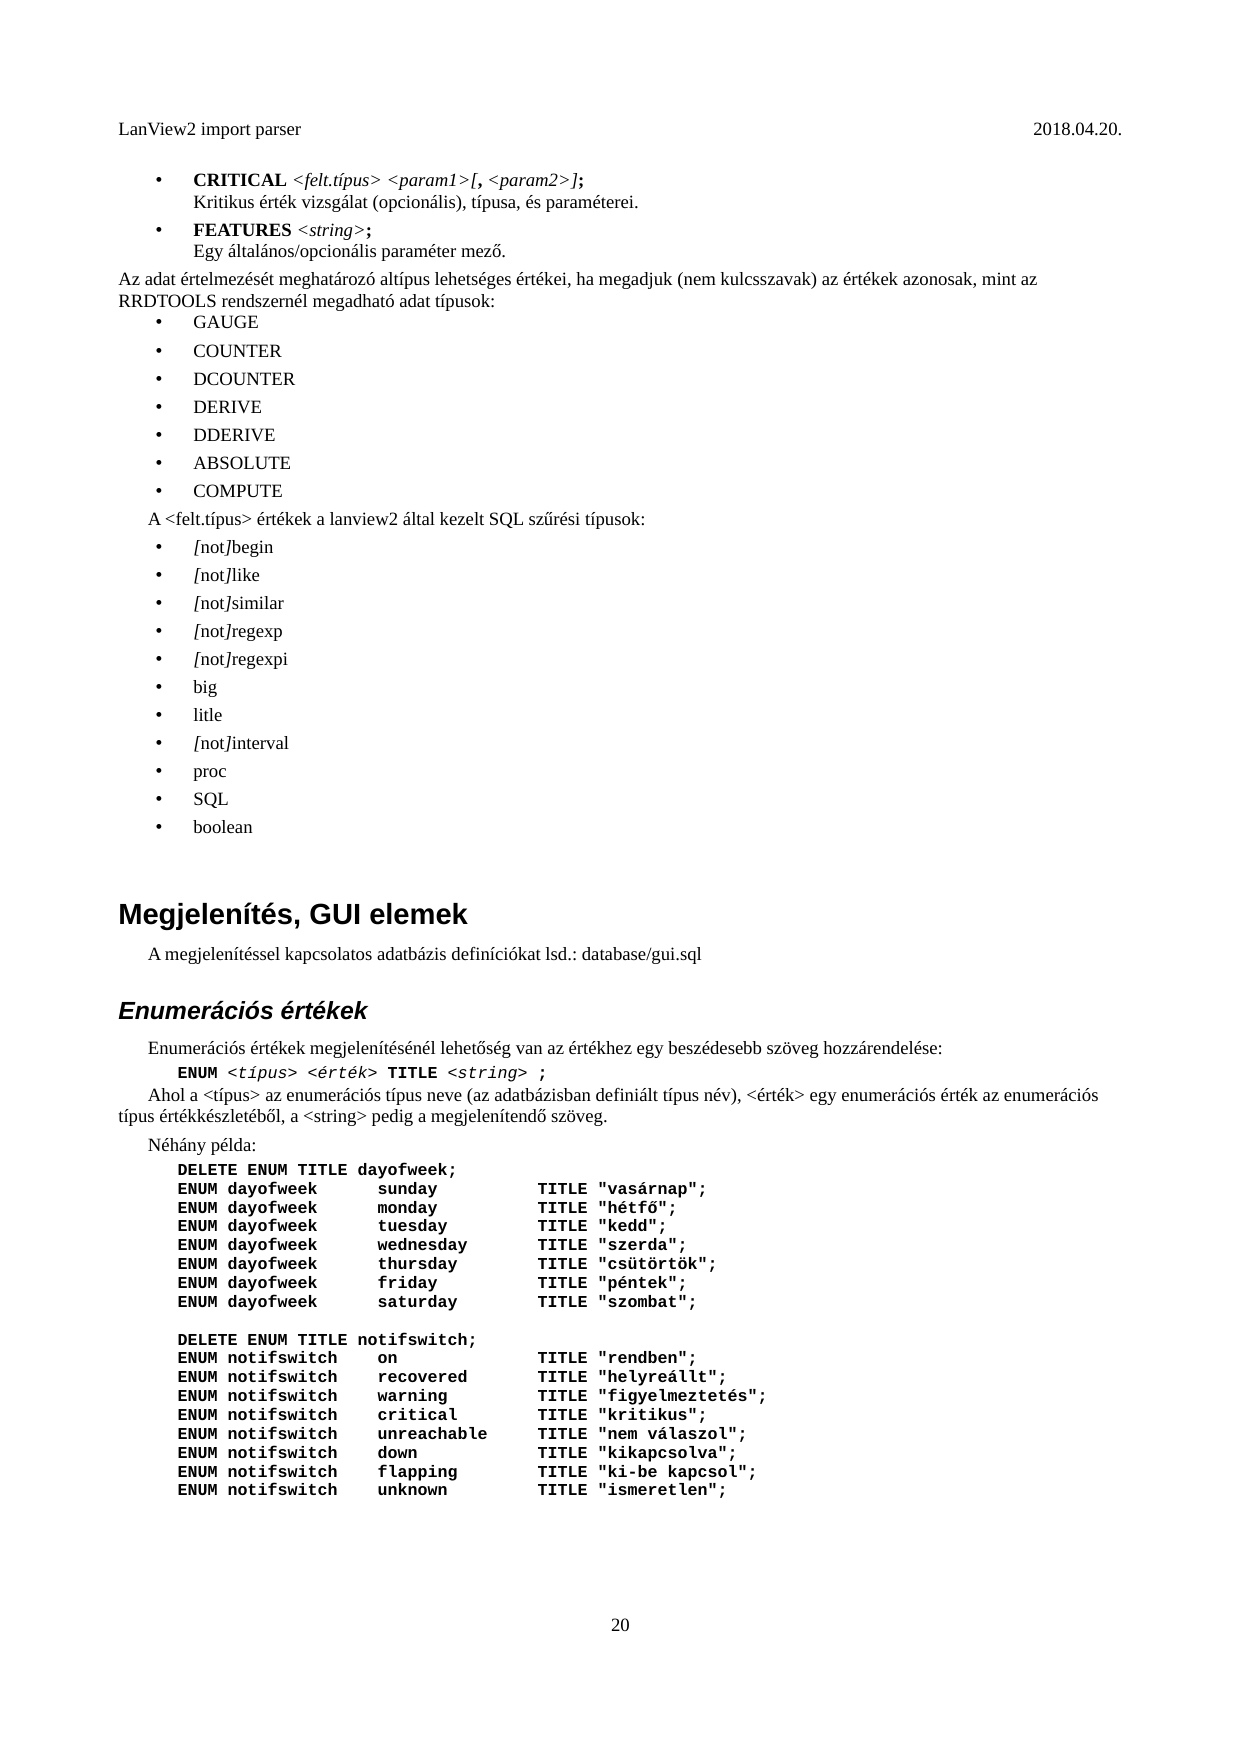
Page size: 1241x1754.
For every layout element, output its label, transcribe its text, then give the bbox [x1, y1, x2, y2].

list litle [156, 704, 1122, 725]
list DCOUNTER [156, 367, 1122, 389]
text Néhány példa: [118, 1133, 1122, 1155]
text ENUM notifswitch critical TITLE "kritikus"; [177, 1407, 1122, 1425]
text Az adat értelmezését meghatározó altípus lehetséges értékei, ha megadjuk (nem kulcsszavak) az értékek azonosak, mint az RRDTOOLS rendszernél megadható adat típusok: [118, 268, 1122, 311]
list DERIVE [156, 396, 1122, 417]
text ENUM notifswitch on TITLE "rendben"; [177, 1350, 1122, 1369]
list [not]regexpi [156, 648, 1122, 669]
text A <felt.típus> értékek a lanview2 által kezelt SQL szűrési típusok: [118, 508, 1122, 529]
text ENUM dayofweek friday TITLE "péntek"; [177, 1274, 1122, 1293]
list FEATURES <string>; Egy általános/opcionális paraméter mező. [156, 219, 1122, 262]
text ENUM notifswitch recovered TITLE "helyreállt"; [177, 1369, 1122, 1388]
list SQL [156, 788, 1122, 809]
list [not]like [156, 564, 1122, 585]
list [not]regexp [156, 620, 1122, 641]
text ENUM dayofweek sunday TITLE "vasárnap"; [177, 1180, 1122, 1199]
list DDERIVE [156, 423, 1122, 445]
list [not]similar [156, 592, 1122, 613]
list ABSOLUTE [156, 452, 1122, 473]
list CRITICAL <felt.típus> <param1>[, <param2>]; Kritikus érték vizsgálat (opcionális), típusa, és paraméterei. [156, 169, 1122, 212]
list proc [156, 760, 1122, 781]
text DELETE ENUM TITLE notifswitch; [177, 1331, 1122, 1350]
text Enumerációs értékek megjelenítésénél lehetőség van az értékhez egy beszédesebb szöveg hozzárendelése: [118, 1037, 1122, 1058]
list [not]begin [156, 536, 1122, 557]
text ENUM dayofweek tuesday TITLE "kedd"; [177, 1218, 1122, 1237]
text DELETE ENUM TITLE dayofweek; [177, 1161, 1122, 1180]
subtitle Megjelenítés, GUI elemek [118, 897, 1122, 930]
list COUNTER [156, 339, 1122, 361]
list [not]interval [156, 732, 1122, 753]
text ENUM <típus> <érték> TITLE <string> ; [177, 1065, 1122, 1084]
text A megjelenítéssel kapcsolatos adatbázis definíciókat lsd.: database/gui.sql [118, 943, 1122, 964]
text ENUM notifswitch flapping TITLE "ki-be kapcsol"; [177, 1463, 1122, 1482]
text ENUM dayofweek thursday TITLE "csütörtök"; [177, 1256, 1122, 1274]
text ENUM notifswitch warning TITLE "figyelmeztetés"; [177, 1388, 1122, 1407]
text ENUM dayofweek saturday TITLE "szombat"; [177, 1293, 1122, 1312]
text ENUM notifswitch unreachable TITLE "nem válaszol"; [177, 1425, 1122, 1444]
list big [156, 676, 1122, 697]
list boolean [156, 816, 1122, 837]
text ENUM dayofweek monday TITLE "hétfő"; [177, 1199, 1122, 1218]
text ENUM notifswitch unknown TITLE "ismeretlen"; [177, 1482, 1122, 1501]
text Ahol a <típus> az enumerációs típus neve (az adatbázisban definiált típus név), <érték> egy enumerációs érték az enumerációs típus értékkészletéből, a <string> pedig a megjelenítendő szöveg. [118, 1084, 1122, 1127]
text ENUM notifswitch down TITLE "kikapcsolva"; [177, 1444, 1122, 1463]
list COMPUTE [156, 479, 1122, 501]
subtitle Enumerációs értékek [118, 996, 1122, 1024]
list GAUGE [156, 311, 1122, 333]
text ENUM dayofweek wednesday TITLE "szerda"; [177, 1237, 1122, 1256]
